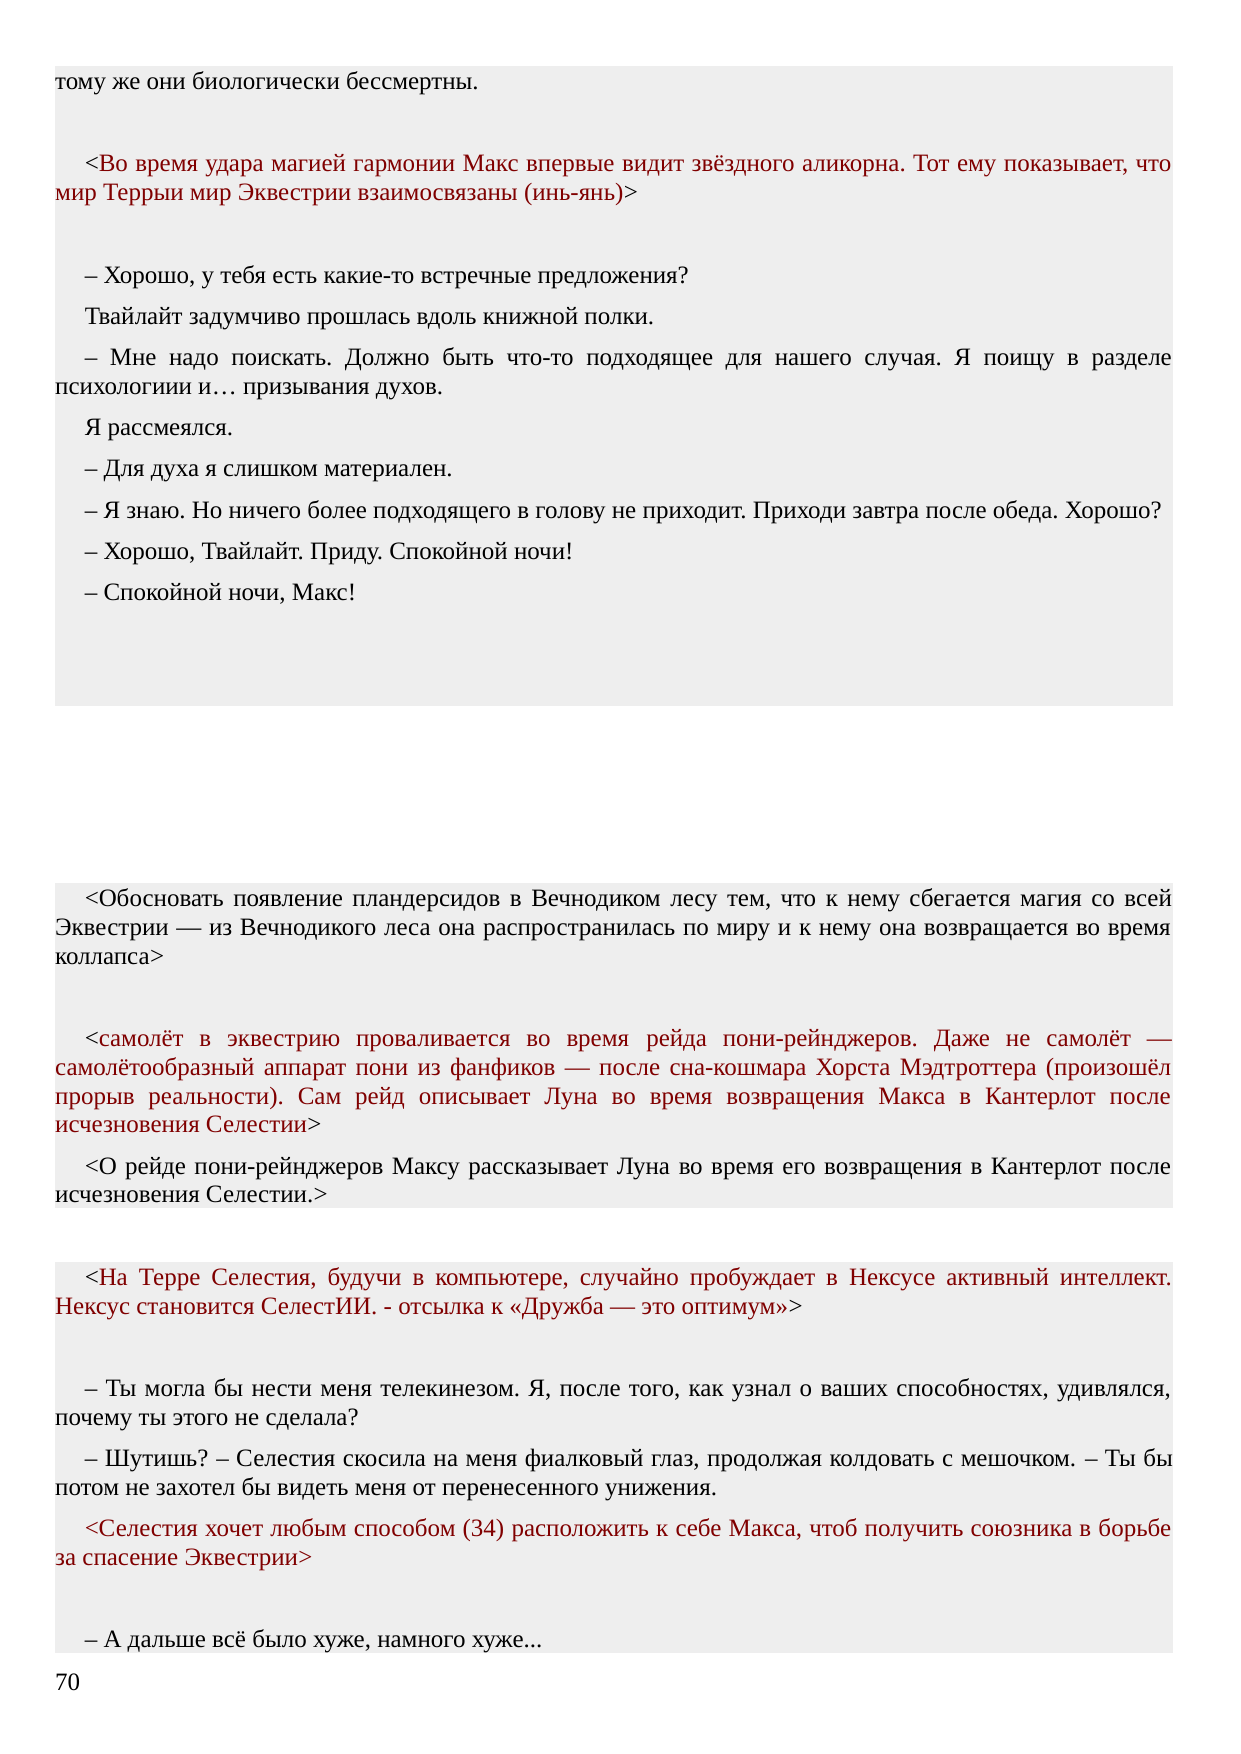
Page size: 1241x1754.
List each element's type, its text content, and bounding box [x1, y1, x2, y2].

text – Хорошо, у тебя есть какие-то встречные предложения? [55, 260, 1173, 288]
text <Во время удара магией гармонии Макс впервые видит звёздного аликорна. Тот ему показывает, что мир Террыи мир Эквестрии взаимосвязаны (инь-янь)> [55, 148, 1173, 206]
text <Обосновать появление пландерсидов в Вечнодиком лесу тем, что к нему сбегается магия со всей Эквестрии — из Вечнодикого леса она распространилась по миру и к нему она возвращается во время коллапса> [55, 883, 1173, 969]
text – Мне надо поискать. Должно быть что-то подходящее для нашего случая. Я поищу в разделе психологиии и… призывания духов. [55, 342, 1173, 400]
text – А дальше всё было хуже, намного хуже... [55, 1624, 1173, 1653]
text Твайлайт задумчиво прошлась вдоль книжной полки. [55, 301, 1173, 330]
text <Селестия хочет любым способом (34) расположить к себе Макса, чтоб получить союзника в борьбе за спасение Эквестрии> [55, 1513, 1173, 1571]
text – Хорошо, Твайлайт. Приду. Спокойной ночи! [55, 536, 1173, 565]
text <На Терре Селестия, будучи в компьютере, случайно пробуждает в Нексусе активный интеллект. Нексус становится СелестИИ. - отсылка к «Дружба — это оптимум»> [55, 1262, 1173, 1319]
text тому же они биологически бессмертны. [55, 66, 1173, 95]
text – Шутишь? – Селестия скосила на меня фиалковый глаз, продолжая колдовать с мешочком. – Ты бы потом не захотел бы видеть меня от перенесенного унижения. [55, 1443, 1173, 1501]
text Я рассмеялся. [55, 412, 1173, 441]
text – Я знаю. Но ничего более подходящего в голову не приходит. Приходи завтра после обеда. Хорошо? [55, 495, 1173, 523]
text – Для духа я слишком материален. [55, 453, 1173, 482]
text <О рейде пони-рейнджеров Максу рассказывает Луна во время его возвращения в Кантерлот после исчезновения Селестии.> [55, 1151, 1173, 1208]
text – Ты могла бы нести меня телекинезом. Я, после того, как узнал о ваших способностях, удивлялся, почему ты этого не сделала? [55, 1373, 1173, 1431]
text – Спокойной ночи, Макс! [55, 577, 1173, 606]
text <самолёт в эквестрию проваливается во время рейда пони-рейнджеров. Даже не самолёт — самолётообразный аппарат пони из фанфиков — после сна-кошмара Хорста Мэдтроттера (произошёл прорыв реальности). Сам рейд описывает Луна во время возвращения Макса в Кантерлот после исчезновения Селестии> [55, 1023, 1173, 1138]
